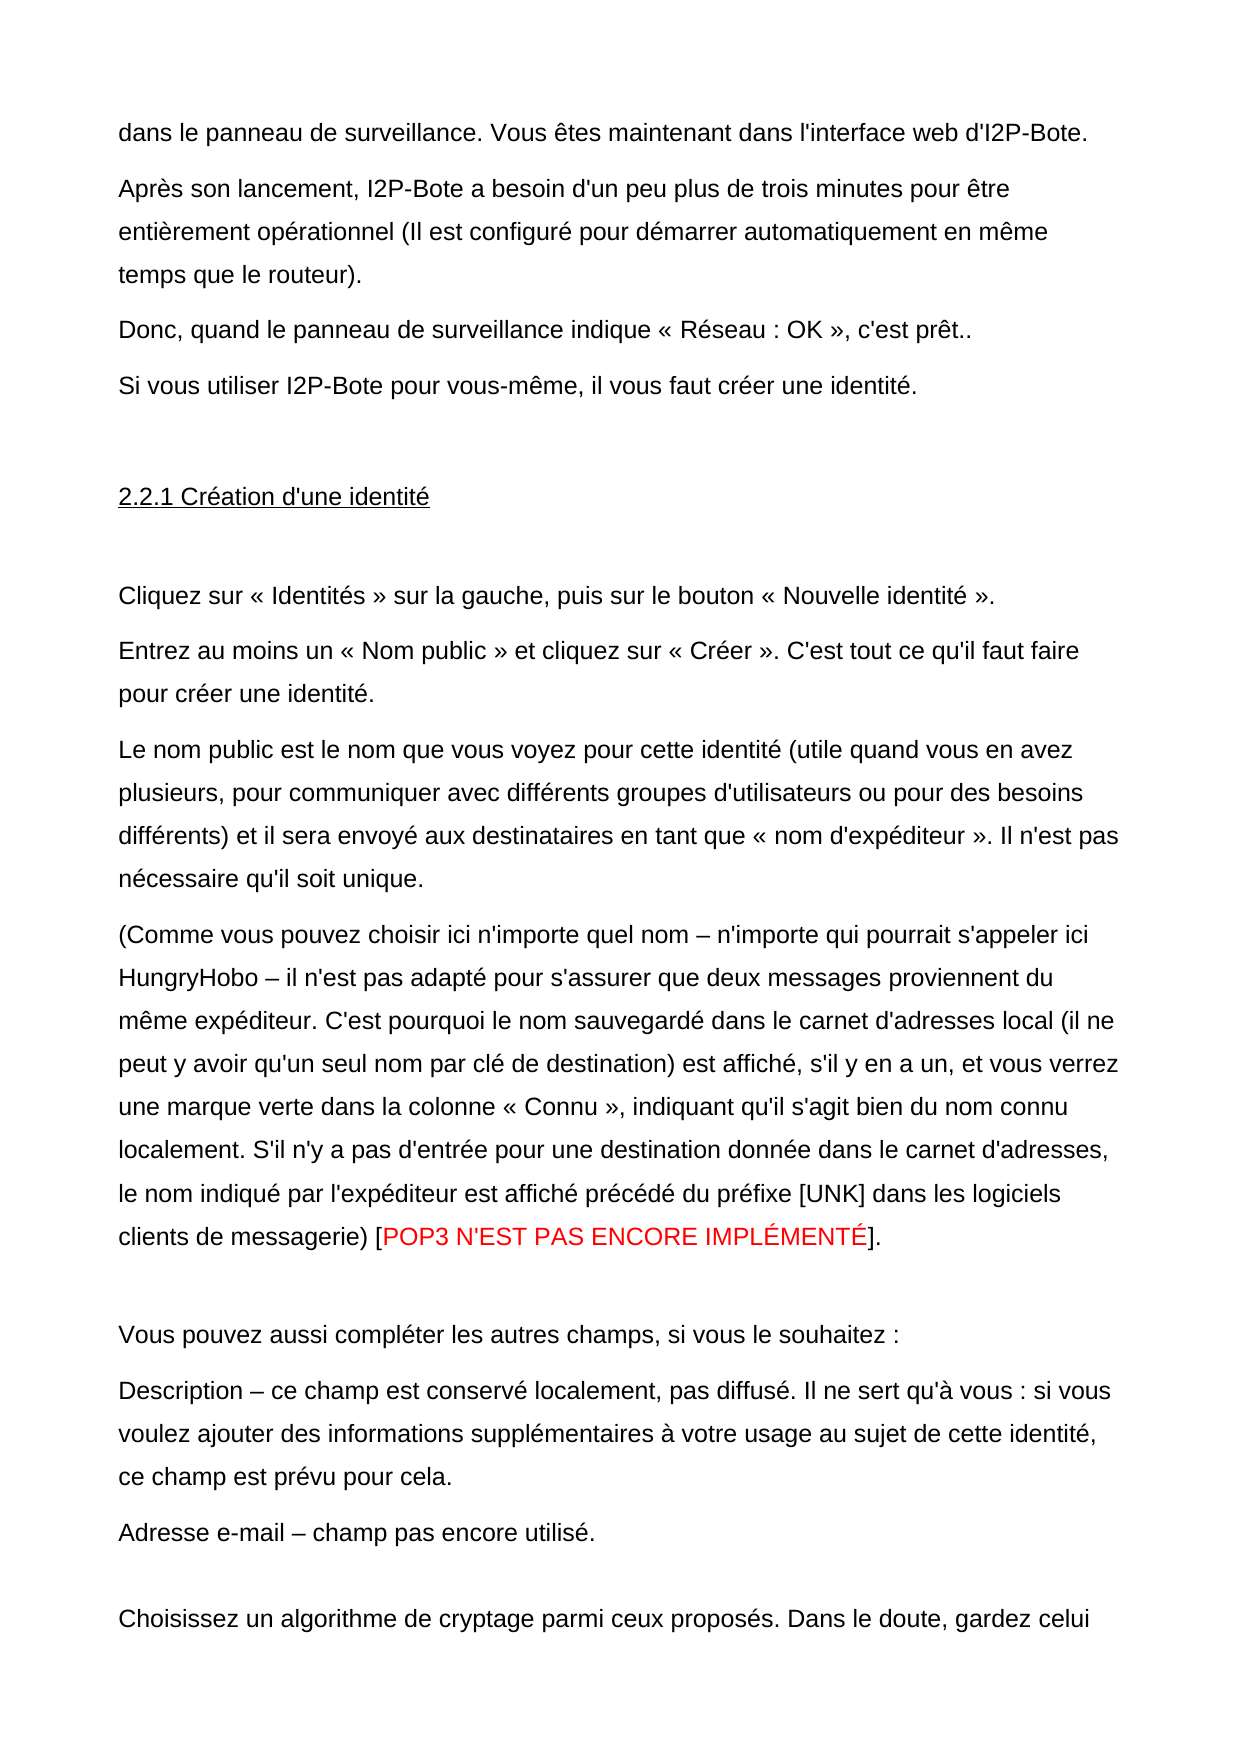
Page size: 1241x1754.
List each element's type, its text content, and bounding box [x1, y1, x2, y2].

text Cliquez sur « Identités » sur la gauche, puis sur le bouton « Nouvelle identité ». [118, 538, 1122, 609]
text Description – ce champ est conservé localement, pas diffusé. Il ne sert qu'à vous : si vous voulez ajouter des informations supplémentaires à votre usage au sujet de cette identité, ce champ est prévu pour cela. [118, 1376, 1122, 1491]
text Entrez au moins un « Nom public » et cliquez sur « Créer ». C'est tout ce qu'il faut faire pour créer une identité. [118, 636, 1122, 708]
text (Comme vous pouvez choisir ici n'importe quel nom – n'importe qui pourrait s'appeler ici HungryHobo – il n'est pas adapté pour s'assurer que deux messages proviennent du même expéditeur. C'est pourquoi le nom sauvegardé dans le carnet d'adresses local (il ne peut y avoir qu'un seul nom par clé de destination) est affiché, s'il y en a un, et vous verrez une marque verte dans la colonne « Connu », indiquant qu'il s'agit bien du nom connu localement. S'il n'y a pas d'entrée pour une destination donnée dans le carnet d'adresses, le nom indiqué par l'expéditeur est affiché précédé du préfixe [UNK] dans les logiciels clients de messagerie) [POP3 N'EST PAS ENCORE IMPLÉMENTÉ]. [118, 920, 1122, 1250]
text Si vous utiliser I2P-Bote pour vous-même, il vous faut créer une identité. [118, 371, 1122, 400]
text Donc, quand le panneau de surveillance indique « Réseau : OK », c'est prêt.. [118, 315, 1122, 344]
text 2.2.1 Création d'une identité [118, 482, 1122, 511]
text Vous pouvez aussi compléter les autres champs, si vous le souhaitez : [118, 1277, 1122, 1349]
text Adresse e-mail – champ pas encore utilisé. Choisissez un algorithme de cryptage parmi ceux proposés. Dans le doute, gardez celui [118, 1518, 1122, 1633]
text Après son lancement, I2P-Bote a besoin d'un peu plus de trois minutes pour être entièrement opérationnel (Il est configuré pour démarrer automatiquement en même temps que le routeur). [118, 174, 1122, 289]
text Le nom public est le nom que vous voyez pour cette identité (utile quand vous en avez plusieurs, pour communiquer avec différents groupes d'utilisateurs ou pour des besoins différents) et il sera envoyé aux destinataires en tant que « nom d'expéditeur ». Il n'est pas nécessaire qu'il soit unique. [118, 735, 1122, 893]
text dans le panneau de surveillance. Vous êtes maintenant dans l'interface web d'I2P-Bote. [118, 118, 1122, 147]
